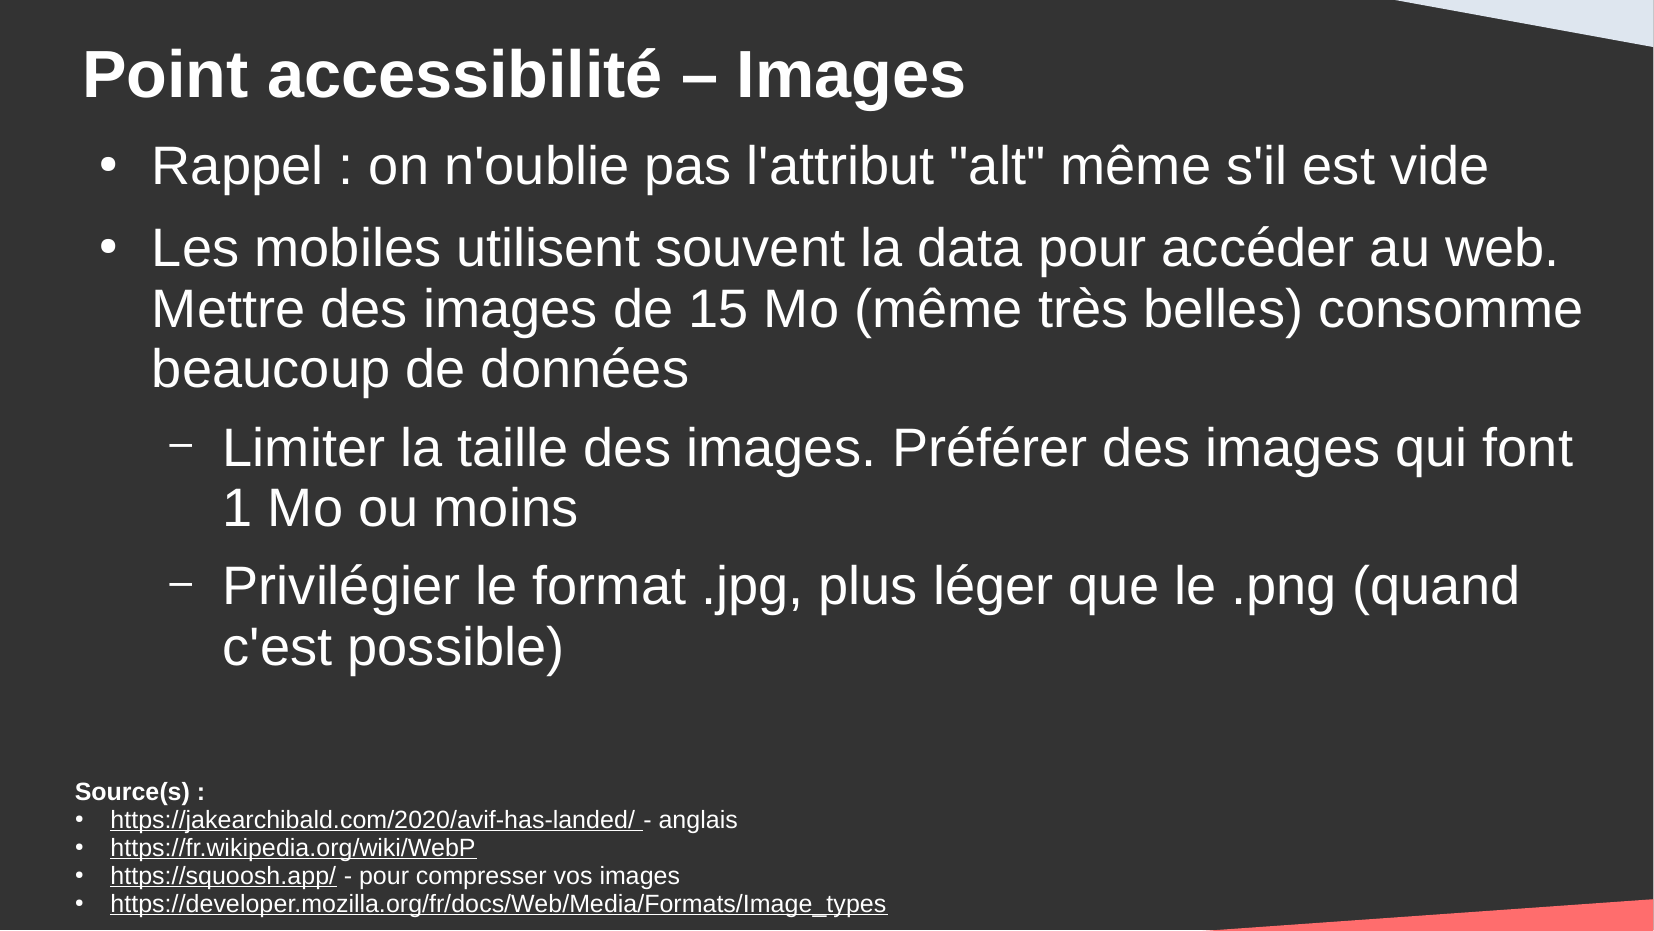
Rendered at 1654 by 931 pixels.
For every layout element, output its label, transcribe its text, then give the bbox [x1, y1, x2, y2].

text_box Source(s) : https://jakearchibald.com/2020/avif-has-landed/ - anglais https://fr.wikipedia.org/wiki/WebP https://squoosh.app/ - pour compresser vos images https://developer.mozilla.org/fr/docs/Web/Media/Formats/Image_types [60, 770, 1546, 926]
text_box [1395, 0, 1654, 48]
text_box [1202, 899, 1654, 931]
list Rappel : on n'oublie pas l'attribut "alt" même s'il est vide Les mobiles utilisent souvent la data pour accéder au web. Mettre des images de 15 Mo (même très belles) consomme beaucoup de données Limiter la taille des images. Préférer des images qui font 1 Mo ou moins Privilégier le format .jpg, plus léger que le .png (quand c'est possible) [80, 135, 1605, 745]
title Point accessibilité – Images [82, 37, 1571, 122]
